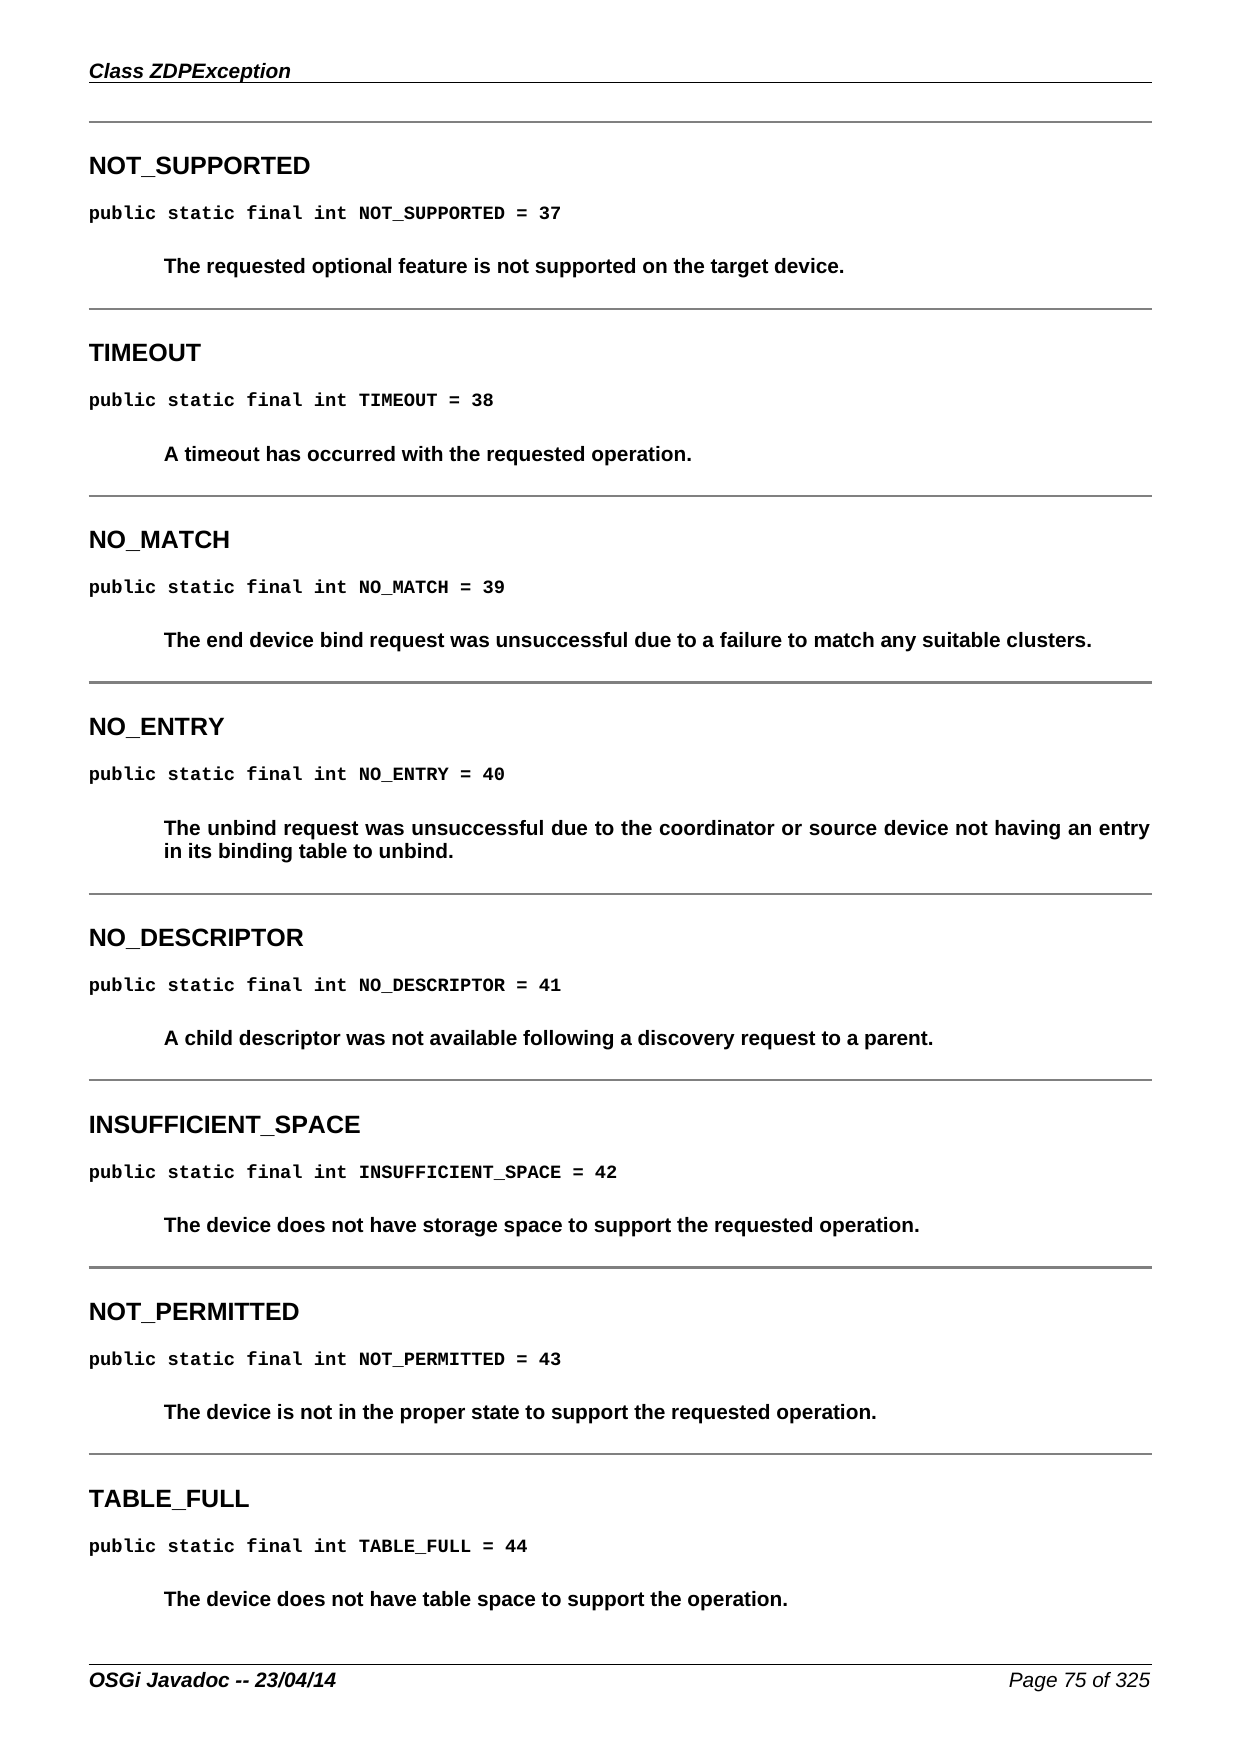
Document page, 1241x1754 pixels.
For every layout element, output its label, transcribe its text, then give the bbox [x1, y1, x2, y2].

text public static final int INSUFFICIENT_SPACE = 42 [88, 1163, 1152, 1184]
text public static final int NO_MATCH = 39 [88, 578, 1152, 599]
subtitle NO_ENTRY [88, 712, 1152, 741]
text public static final int TABLE_FULL = 44 [88, 1537, 1152, 1558]
text The device is not in the proper state to support the requested operation. [163, 1400, 1152, 1424]
text The device does not have table space to support the operation. [163, 1587, 1152, 1611]
text public static final int TIMEOUT = 38 [88, 391, 1152, 412]
subtitle NO_DESCRIPTOR [88, 923, 1152, 952]
text A child descriptor was not available following a discovery request to a parent. [163, 1026, 1152, 1050]
text The device does not have storage space to support the requested operation. [163, 1213, 1152, 1237]
subtitle TABLE_FULL [88, 1484, 1152, 1513]
text public static final int NOT_SUPPORTED = 37 [88, 204, 1152, 225]
subtitle TIMEOUT [88, 338, 1152, 367]
text The requested optional feature is not supported on the target device. [163, 254, 1152, 278]
text The end device bind request was unsuccessful due to a failure to match any suitable clusters. [163, 628, 1152, 652]
subtitle INSUFFICIENT_SPACE [88, 1110, 1152, 1139]
subtitle NOT_PERMITTED [88, 1297, 1152, 1326]
subtitle NO_MATCH [88, 525, 1152, 554]
subtitle NOT_SUPPORTED [88, 151, 1152, 180]
text public static final int NO_DESCRIPTOR = 41 [88, 976, 1152, 997]
text The unbind request was unsuccessful due to the coordinator or source device not having an entry in its binding table to unbind. [163, 815, 1152, 863]
text public static final int NOT_PERMITTED = 43 [88, 1350, 1152, 1371]
text public static final int NO_ENTRY = 40 [88, 765, 1152, 786]
text A timeout has occurred with the requested operation. [163, 441, 1152, 465]
